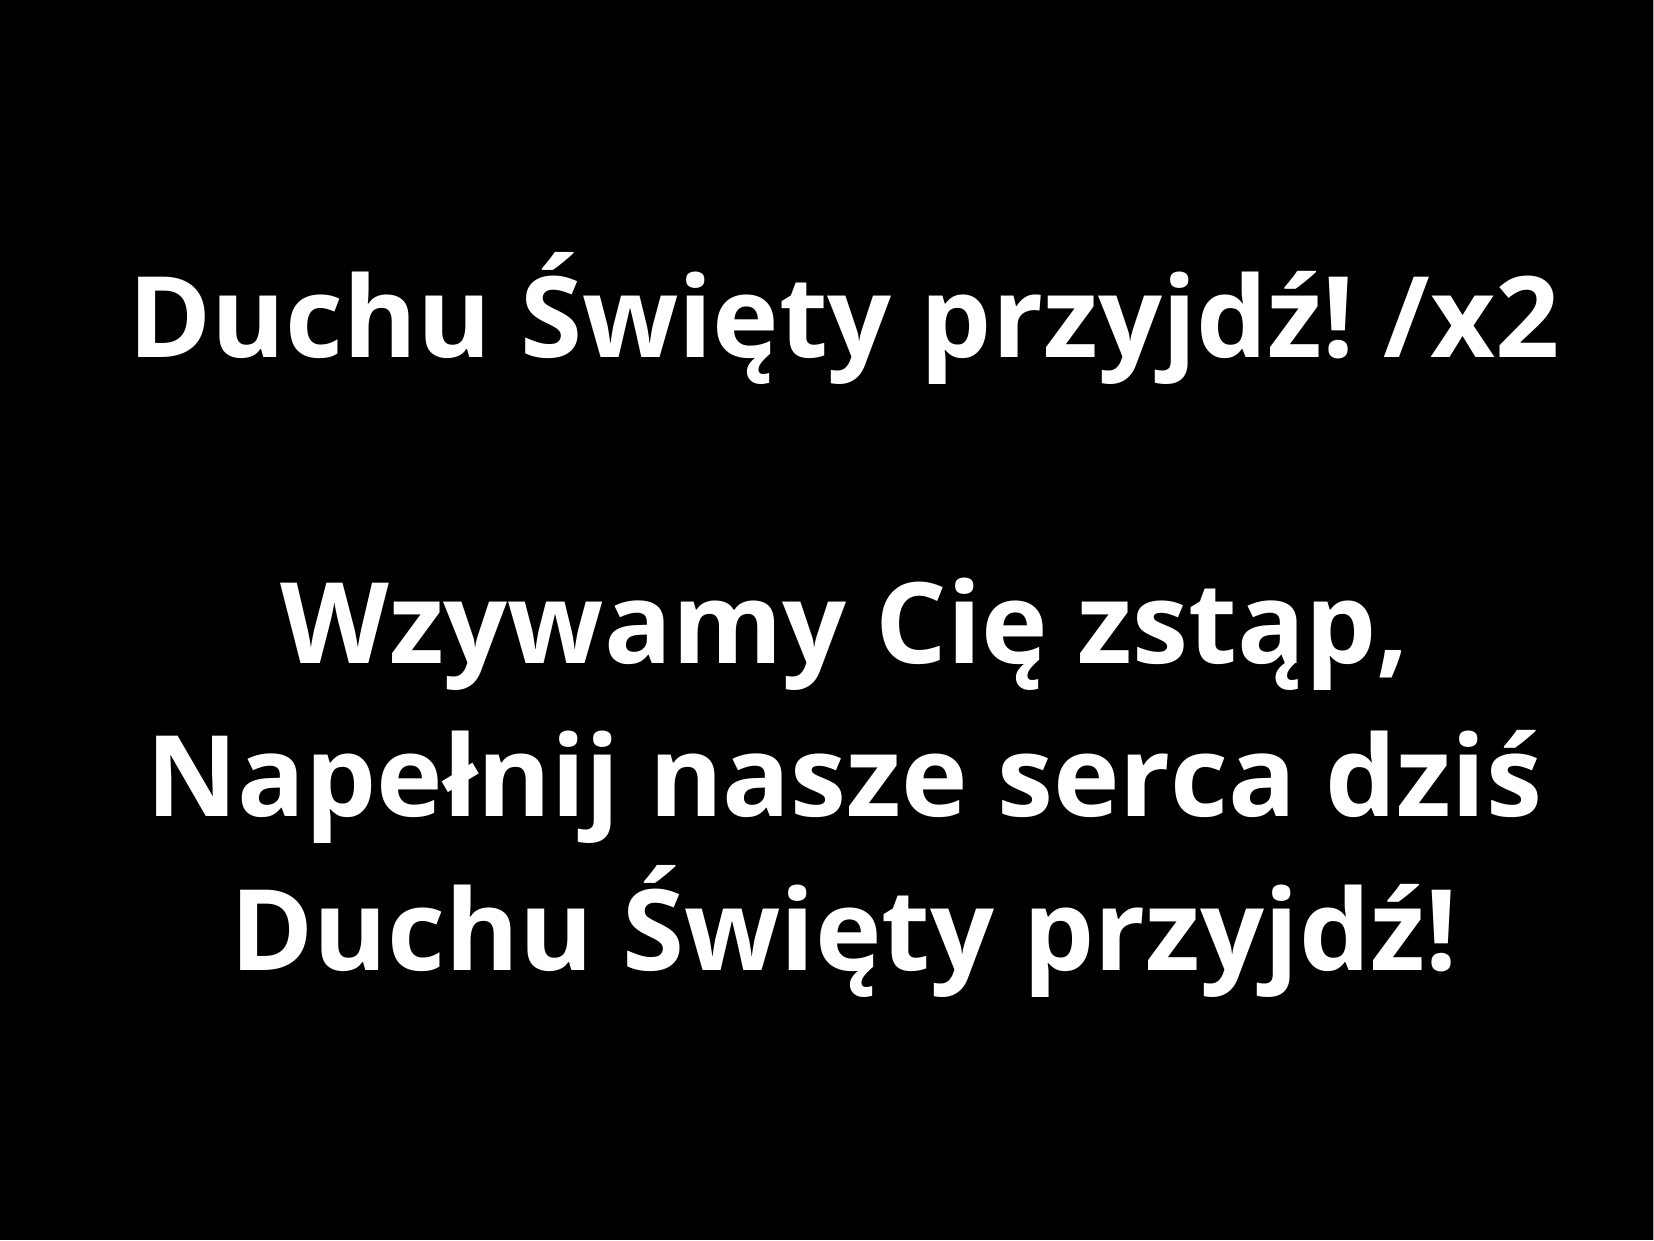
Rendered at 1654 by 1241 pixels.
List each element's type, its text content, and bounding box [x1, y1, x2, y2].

subtitle Duchu Święty przyjdź! /x2 Wzywamy Cię zstąp, Napełnij nasze serca dziś Duchu Święty przyjdź! [0, 0, 1654, 1241]
